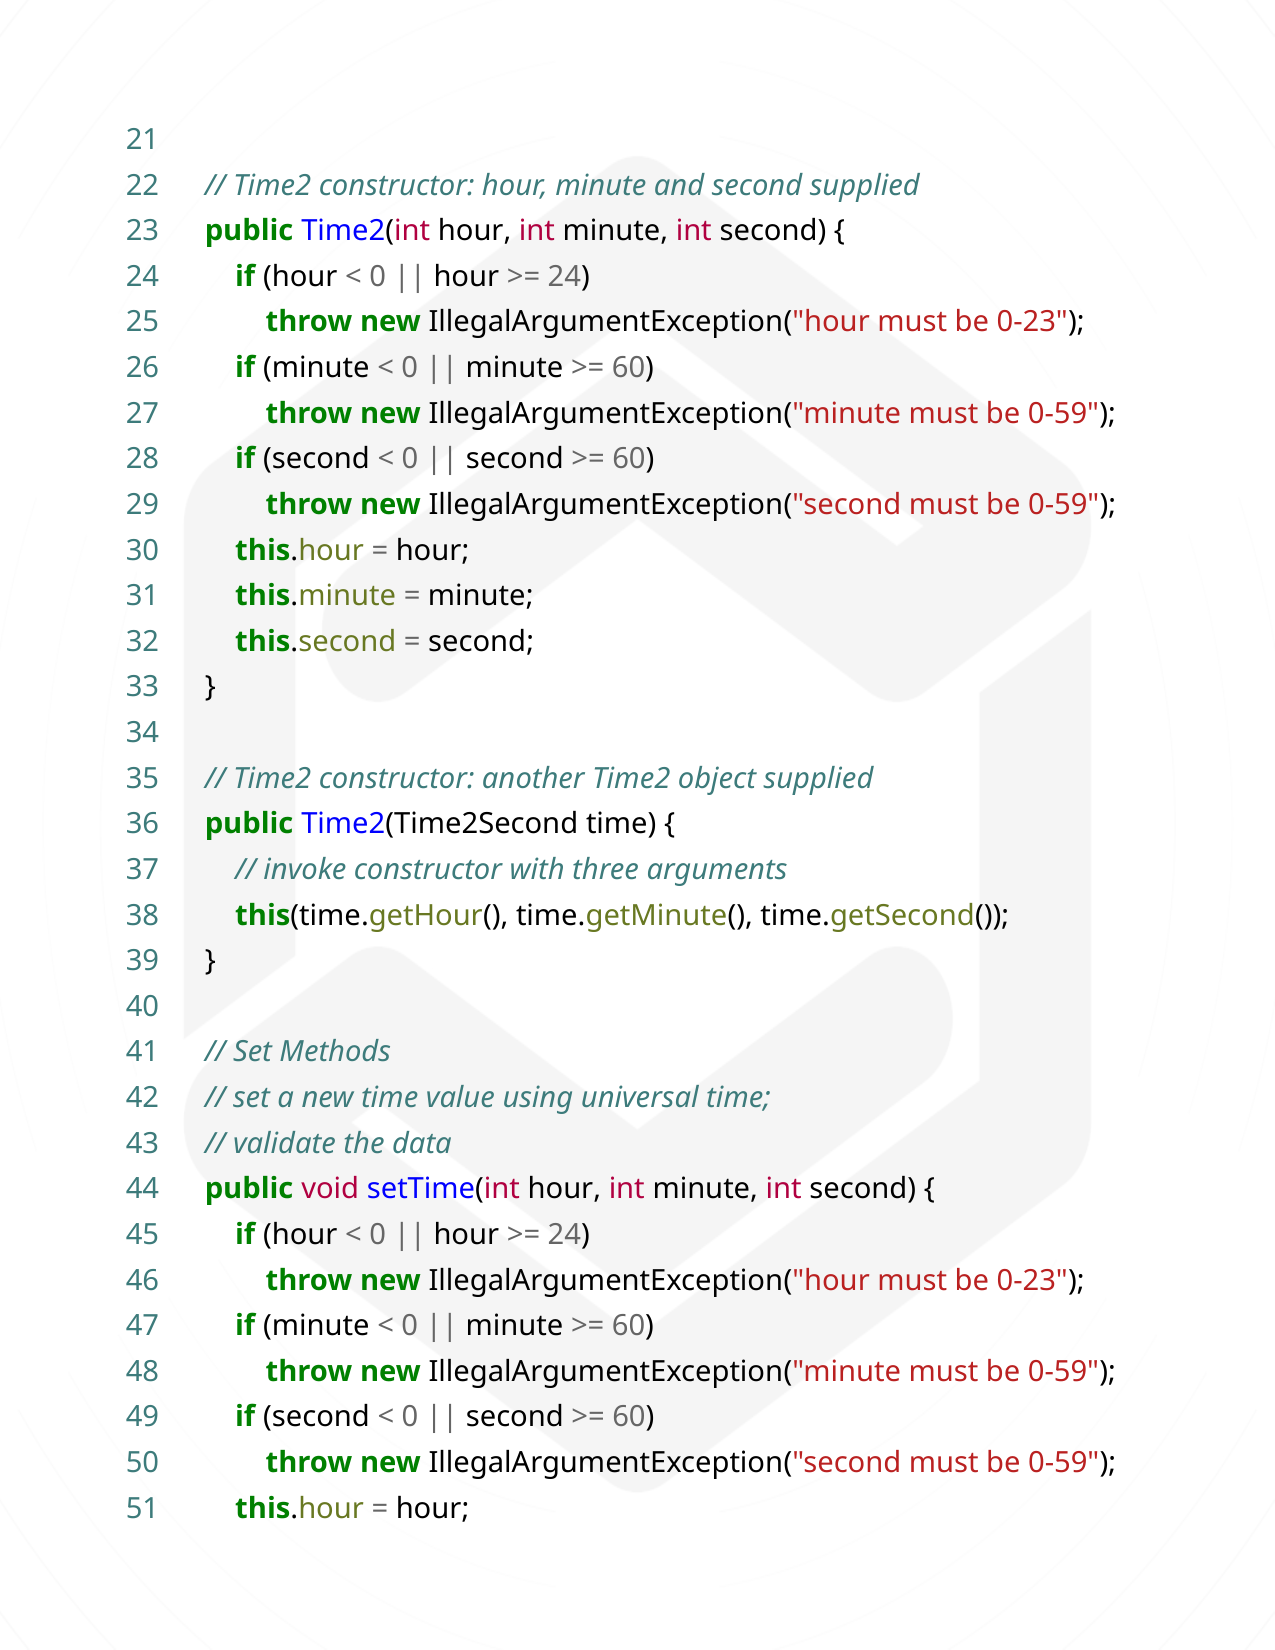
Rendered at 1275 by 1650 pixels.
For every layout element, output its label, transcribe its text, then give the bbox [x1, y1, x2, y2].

text 35 // Time2 constructor: another Time2 object supplied [118, 757, 1157, 797]
text 48 throw new IllegalArgumentException("minute must be 0-59"); [118, 1350, 1157, 1390]
text 40 [118, 985, 1157, 1025]
text 26 if (minute < 0 || minute >= 60) [118, 346, 1157, 386]
text 43 // validate the data [118, 1122, 1157, 1162]
text 45 if (hour < 0 || hour >= 24) [118, 1213, 1157, 1253]
text 21 [118, 118, 1157, 158]
text 51 this.hour = hour; [118, 1487, 1157, 1527]
text 44 public void setTime(int hour, int minute, int second) { [118, 1167, 1157, 1207]
text 31 this.minute = minute; [118, 574, 1157, 614]
text 29 throw new IllegalArgumentException("second must be 0-59"); [118, 483, 1157, 523]
text 24 if (hour < 0 || hour >= 24) [118, 255, 1157, 295]
text 47 if (minute < 0 || minute >= 60) [118, 1304, 1157, 1344]
text 27 throw new IllegalArgumentException("minute must be 0-59"); [118, 392, 1157, 432]
text 22 // Time2 constructor: hour, minute and second supplied [118, 164, 1157, 203]
text 42 // set a new time value using universal time; [118, 1076, 1157, 1116]
text 30 this.hour = hour; [118, 529, 1157, 568]
text 25 throw new IllegalArgumentException("hour must be 0-23"); [118, 301, 1157, 340]
text 28 if (second < 0 || second >= 60) [118, 437, 1157, 477]
text 49 if (second < 0 || second >= 60) [118, 1396, 1157, 1435]
text 39 } [118, 939, 1157, 979]
text 23 public Time2(int hour, int minute, int second) { [118, 209, 1157, 249]
text 36 public Time2(Time2Second time) { [118, 802, 1157, 842]
text 38 this(time.getHour(), time.getMinute(), time.getSecond()); [118, 894, 1157, 933]
text 32 this.second = second; [118, 620, 1157, 660]
text 46 throw new IllegalArgumentException("hour must be 0-23"); [118, 1259, 1157, 1298]
text 37 // invoke constructor with three arguments [118, 848, 1157, 888]
text 50 throw new IllegalArgumentException("second must be 0-59"); [118, 1441, 1157, 1481]
text 34 [118, 711, 1157, 751]
text 33 } [118, 666, 1157, 705]
text 41 // Set Methods [118, 1031, 1157, 1070]
